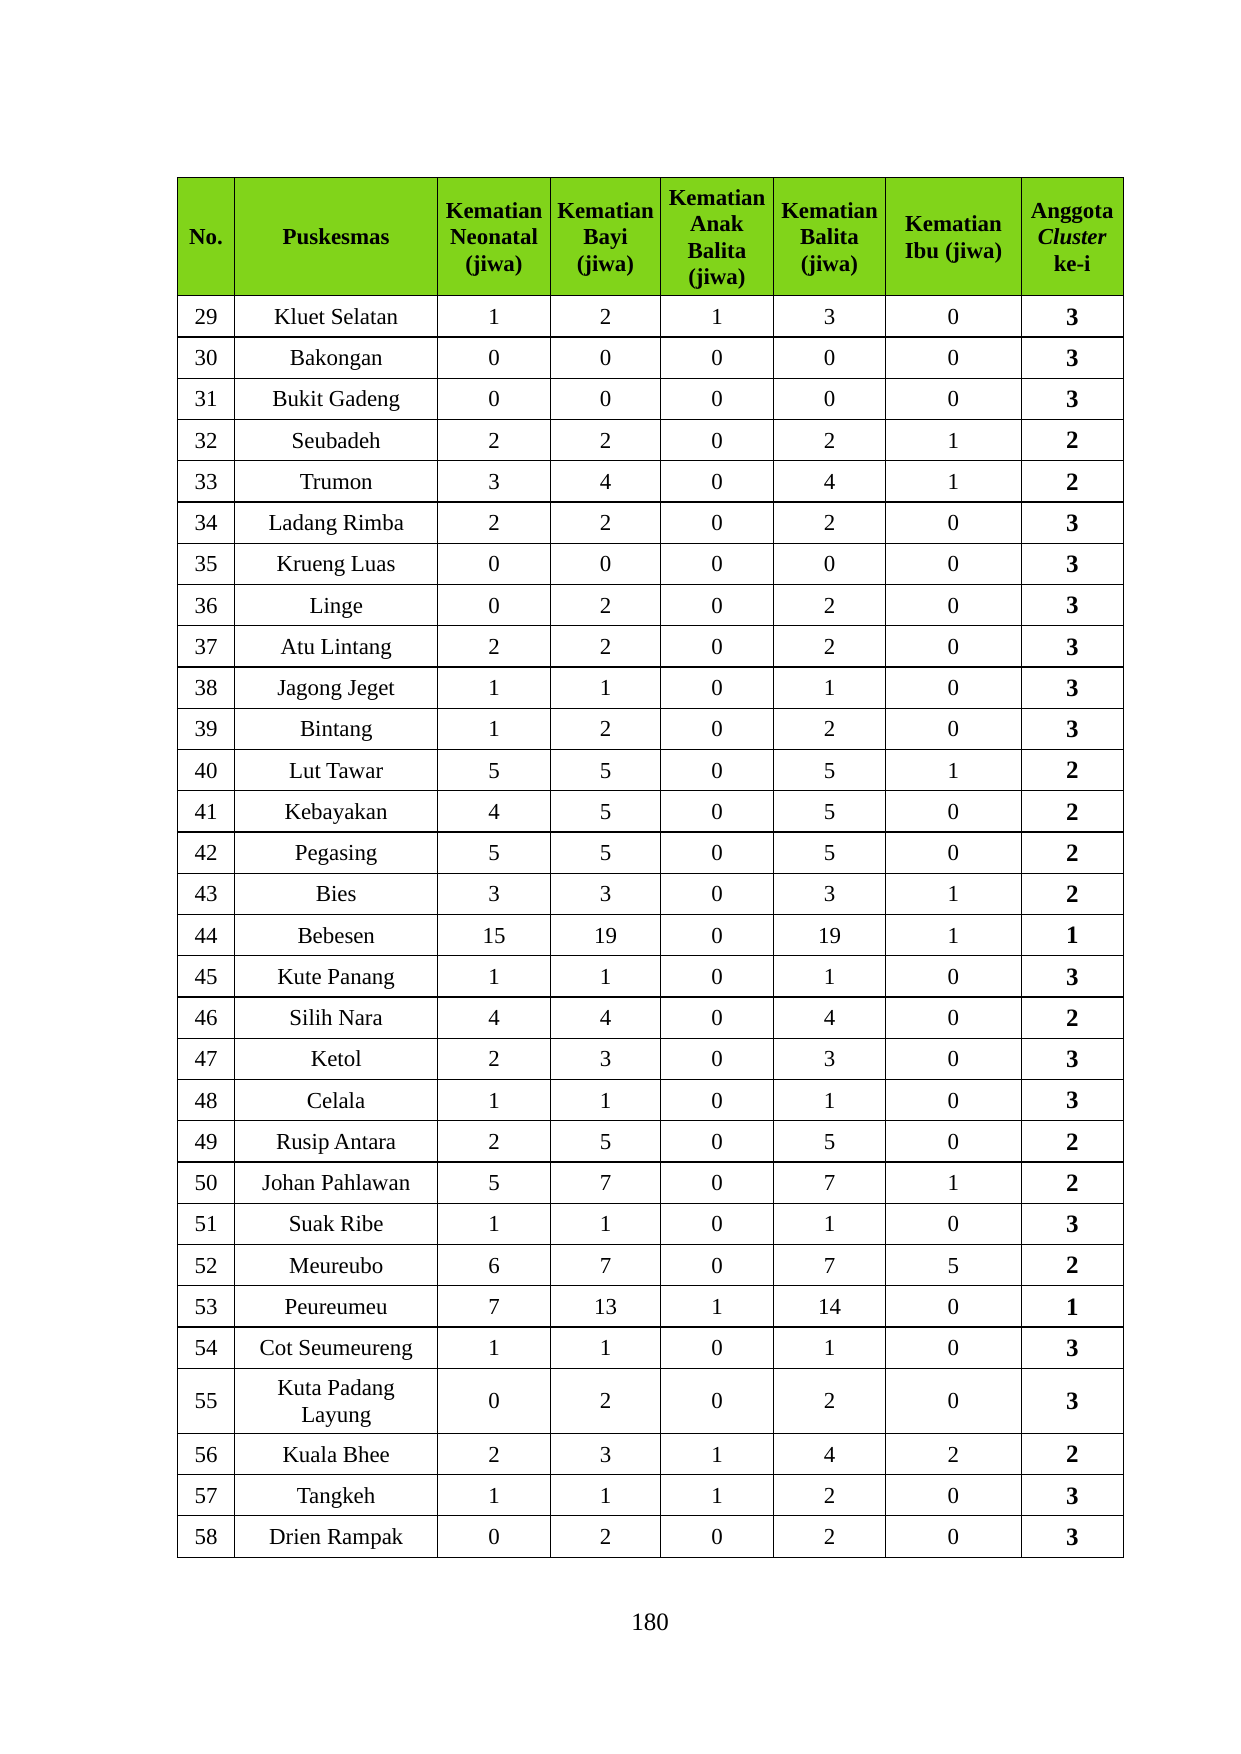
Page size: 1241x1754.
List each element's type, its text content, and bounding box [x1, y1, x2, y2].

table_cell 3 [1022, 296, 1123, 336]
table_cell 5 [551, 833, 660, 873]
table_cell 38 [178, 668, 234, 708]
table_cell 36 [178, 585, 234, 625]
table_cell 1 [886, 874, 1021, 914]
table_cell 7 [551, 1245, 660, 1285]
table_cell 0 [886, 1204, 1021, 1244]
table_cell 1 [438, 709, 550, 749]
table_cell 1 [774, 1328, 885, 1368]
table_cell 13 [551, 1286, 660, 1326]
table_cell 1 [886, 1163, 1021, 1203]
table_cell 42 [178, 833, 234, 873]
table_cell 0 [886, 503, 1021, 543]
table_cell Kematian Bayi (jiwa) [551, 178, 660, 295]
table_cell Peureumeu [235, 1286, 437, 1326]
table_cell 0 [551, 338, 660, 378]
table_cell 0 [438, 338, 550, 378]
table_cell Ketol [235, 1039, 437, 1079]
table_cell Suak Ribe [235, 1204, 437, 1244]
table_cell 2 [438, 1039, 550, 1079]
table_cell Puskesmas [235, 178, 437, 295]
table_cell Cot Seumeureng [235, 1328, 437, 1368]
table_cell 0 [886, 1286, 1021, 1326]
table_cell 2 [1022, 998, 1123, 1038]
table_cell 0 [774, 338, 885, 378]
table_cell 2 [551, 1369, 660, 1433]
table_cell 2 [1022, 461, 1123, 501]
table_cell 3 [551, 1039, 660, 1079]
table_cell Silih Nara [235, 998, 437, 1038]
table_cell Kematian Balita (jiwa) [774, 178, 885, 295]
table_cell Kematian Neonatal (jiwa) [438, 178, 550, 295]
table_cell 2 [438, 503, 550, 543]
table_cell 0 [661, 1369, 773, 1433]
table_cell 40 [178, 750, 234, 790]
table_cell 1 [438, 956, 550, 996]
table_cell 39 [178, 709, 234, 749]
table_cell 0 [886, 668, 1021, 708]
table_cell 0 [661, 1516, 773, 1557]
table_cell Bintang [235, 709, 437, 749]
table_cell 4 [551, 998, 660, 1038]
table_cell 0 [661, 791, 773, 831]
table_cell 1 [438, 1328, 550, 1368]
table_cell 49 [178, 1121, 234, 1161]
table_cell 14 [774, 1286, 885, 1326]
table_cell 15 [438, 915, 550, 955]
table_cell 1 [886, 915, 1021, 955]
table_cell Kematian Ibu (jiwa) [886, 178, 1021, 295]
table_cell 0 [886, 1328, 1021, 1368]
table_cell Lut Tawar [235, 750, 437, 790]
table_cell 1 [551, 956, 660, 996]
table_cell 1 [661, 1475, 773, 1515]
table_cell 2 [774, 1475, 885, 1515]
table_cell 0 [661, 585, 773, 625]
table_cell 3 [438, 461, 550, 501]
table_cell Jagong Jeget [235, 668, 437, 708]
table_cell 0 [774, 379, 885, 419]
table_cell 2 [1022, 1163, 1123, 1203]
table_cell 3 [1022, 379, 1123, 419]
table_cell 1 [1022, 915, 1123, 955]
table_cell 0 [661, 915, 773, 955]
table_cell Kluet Selatan [235, 296, 437, 336]
table_cell 0 [661, 1204, 773, 1244]
table_cell 3 [1022, 668, 1123, 708]
table_cell 0 [886, 1039, 1021, 1079]
table_cell Meureubo [235, 1245, 437, 1285]
table_cell 2 [1022, 1121, 1123, 1161]
table_cell 0 [661, 626, 773, 666]
table_cell 0 [886, 585, 1021, 625]
table_cell 5 [438, 833, 550, 873]
table_cell 55 [178, 1369, 234, 1433]
table_cell 0 [886, 709, 1021, 749]
table_cell 0 [438, 379, 550, 419]
table_cell 2 [551, 420, 660, 460]
table_cell 0 [661, 1328, 773, 1368]
table_cell 1 [438, 1204, 550, 1244]
table_cell 2 [774, 1369, 885, 1433]
table_cell 56 [178, 1434, 234, 1474]
table_cell 2 [551, 626, 660, 666]
table_cell 44 [178, 915, 234, 955]
table_cell 0 [774, 544, 885, 584]
table_cell 0 [661, 544, 773, 584]
table_cell 0 [661, 461, 773, 501]
table_cell 2 [551, 709, 660, 749]
table_cell 1 [774, 1204, 885, 1244]
table_cell 0 [661, 1121, 773, 1161]
table_cell Linge [235, 585, 437, 625]
table_cell 58 [178, 1516, 234, 1557]
table_cell 46 [178, 998, 234, 1038]
table_cell Kuta Padang Layung [235, 1369, 437, 1433]
table_cell 7 [774, 1245, 885, 1285]
table_cell 1 [551, 1204, 660, 1244]
table_cell 0 [886, 956, 1021, 996]
table_cell 0 [661, 874, 773, 914]
table_cell 3 [551, 874, 660, 914]
table_cell 41 [178, 791, 234, 831]
table_cell No. [178, 178, 234, 295]
table_cell 0 [661, 833, 773, 873]
table_cell Krueng Luas [235, 544, 437, 584]
table_cell 0 [661, 668, 773, 708]
table_cell 0 [886, 1475, 1021, 1515]
table_cell 0 [661, 379, 773, 419]
table_cell 29 [178, 296, 234, 336]
table_cell 3 [438, 874, 550, 914]
table_cell 4 [774, 1434, 885, 1474]
table_cell 34 [178, 503, 234, 543]
table_cell Trumon [235, 461, 437, 501]
table_cell Ladang Rimba [235, 503, 437, 543]
table_cell 0 [886, 998, 1021, 1038]
table_cell 2 [1022, 833, 1123, 873]
table_cell 0 [886, 544, 1021, 584]
table_cell 0 [661, 1039, 773, 1079]
table_cell Celala [235, 1080, 437, 1120]
table_cell 0 [886, 626, 1021, 666]
table_cell 2 [1022, 791, 1123, 831]
table_cell Tangkeh [235, 1475, 437, 1515]
table_cell 1 [551, 1475, 660, 1515]
table_cell 31 [178, 379, 234, 419]
table_cell 1 [774, 668, 885, 708]
table_cell 0 [661, 1080, 773, 1120]
table_cell 2 [774, 709, 885, 749]
table_cell 6 [438, 1245, 550, 1285]
table_cell 1 [1022, 1286, 1123, 1326]
table_cell 3 [774, 874, 885, 914]
table_cell 2 [774, 626, 885, 666]
table_cell 57 [178, 1475, 234, 1515]
table_cell 3 [1022, 626, 1123, 666]
table_cell 5 [438, 1163, 550, 1203]
table_cell 3 [1022, 585, 1123, 625]
table_cell 43 [178, 874, 234, 914]
table_cell 51 [178, 1204, 234, 1244]
table_cell 3 [1022, 503, 1123, 543]
table_cell Bies [235, 874, 437, 914]
table_cell 1 [438, 668, 550, 708]
table_cell 0 [886, 1369, 1021, 1433]
table_cell 5 [774, 833, 885, 873]
table_cell 2 [551, 1516, 660, 1557]
table_cell 0 [438, 585, 550, 625]
table_cell Drien Rampak [235, 1516, 437, 1557]
table_cell 30 [178, 338, 234, 378]
table_cell 3 [1022, 338, 1123, 378]
table_cell 3 [774, 296, 885, 336]
table_cell 33 [178, 461, 234, 501]
table_cell 3 [1022, 544, 1123, 584]
table_cell 35 [178, 544, 234, 584]
table_cell Kematian Anak Balita (jiwa) [661, 178, 773, 295]
table_cell Johan Pahlawan [235, 1163, 437, 1203]
table_cell 0 [551, 544, 660, 584]
table_cell 1 [438, 1080, 550, 1120]
table_cell Bebesen [235, 915, 437, 955]
table_cell 1 [438, 1475, 550, 1515]
table_cell 0 [661, 1245, 773, 1285]
table_cell 0 [886, 791, 1021, 831]
table_cell 19 [774, 915, 885, 955]
table_cell 4 [774, 461, 885, 501]
table_cell 47 [178, 1039, 234, 1079]
table_cell 0 [661, 420, 773, 460]
table_cell 2 [551, 503, 660, 543]
table_cell 5 [886, 1245, 1021, 1285]
table_cell 45 [178, 956, 234, 996]
table_cell Kuala Bhee [235, 1434, 437, 1474]
table_cell 37 [178, 626, 234, 666]
table_cell 0 [438, 1516, 550, 1557]
table_cell 0 [886, 338, 1021, 378]
table_cell Atu Lintang [235, 626, 437, 666]
table_cell 0 [886, 296, 1021, 336]
table_cell 1 [551, 668, 660, 708]
table_cell 2 [774, 420, 885, 460]
table_cell 5 [551, 1121, 660, 1161]
table_cell 50 [178, 1163, 234, 1203]
table_cell 3 [1022, 1516, 1123, 1557]
table_cell 0 [661, 998, 773, 1038]
table_cell 0 [661, 956, 773, 996]
table_cell 2 [774, 585, 885, 625]
table_cell 7 [438, 1286, 550, 1326]
table_cell 0 [886, 1121, 1021, 1161]
table_cell 1 [551, 1328, 660, 1368]
table_cell Anggota Cluster ke-i [1022, 178, 1123, 295]
table_cell 2 [1022, 874, 1123, 914]
table_cell 2 [551, 585, 660, 625]
table_cell 2 [438, 1434, 550, 1474]
table_cell 0 [438, 1369, 550, 1433]
table_cell 2 [438, 420, 550, 460]
table_cell 1 [774, 1080, 885, 1120]
table_cell 4 [551, 461, 660, 501]
table_cell 32 [178, 420, 234, 460]
table_cell 3 [1022, 1204, 1123, 1244]
table_cell 2 [438, 1121, 550, 1161]
table_cell 0 [886, 1080, 1021, 1120]
table_cell 2 [1022, 750, 1123, 790]
table_cell 1 [886, 750, 1021, 790]
table_cell 3 [1022, 1328, 1123, 1368]
table_cell 1 [774, 956, 885, 996]
table_cell 0 [661, 750, 773, 790]
table_cell 3 [1022, 1039, 1123, 1079]
table_cell 2 [886, 1434, 1021, 1474]
table_cell 5 [438, 750, 550, 790]
table_cell 3 [1022, 1369, 1123, 1433]
table_cell 3 [1022, 1475, 1123, 1515]
table_cell 5 [774, 1121, 885, 1161]
table_cell 2 [774, 503, 885, 543]
table_cell Seubadeh [235, 420, 437, 460]
table_cell 5 [551, 791, 660, 831]
table_cell 2 [438, 626, 550, 666]
table_cell 0 [661, 709, 773, 749]
table_cell 2 [1022, 1245, 1123, 1285]
table_cell Rusip Antara [235, 1121, 437, 1161]
table_cell 7 [774, 1163, 885, 1203]
table_cell 4 [774, 998, 885, 1038]
table_cell 4 [438, 791, 550, 831]
table_cell Pegasing [235, 833, 437, 873]
table_cell 5 [774, 791, 885, 831]
table_cell 1 [438, 296, 550, 336]
table_cell 1 [886, 461, 1021, 501]
table_cell 2 [551, 296, 660, 336]
table_cell 0 [886, 1516, 1021, 1557]
table_cell 5 [774, 750, 885, 790]
table_cell 0 [551, 379, 660, 419]
table_cell 19 [551, 915, 660, 955]
table_cell Bukit Gadeng [235, 379, 437, 419]
table_cell Kute Panang [235, 956, 437, 996]
table_cell 0 [661, 503, 773, 543]
table_cell 48 [178, 1080, 234, 1120]
table_cell 0 [438, 544, 550, 584]
table_cell 3 [1022, 1080, 1123, 1120]
table_cell 7 [551, 1163, 660, 1203]
table_cell 2 [1022, 420, 1123, 460]
table_cell Kebayakan [235, 791, 437, 831]
table_cell 54 [178, 1328, 234, 1368]
table_cell 3 [774, 1039, 885, 1079]
table_cell 0 [886, 379, 1021, 419]
table_cell 1 [661, 296, 773, 336]
table_cell 0 [661, 338, 773, 378]
table_cell 53 [178, 1286, 234, 1326]
table_cell 1 [661, 1286, 773, 1326]
table_cell 1 [661, 1434, 773, 1474]
table_cell 1 [886, 420, 1021, 460]
table_cell 2 [1022, 1434, 1123, 1474]
table_cell 2 [774, 1516, 885, 1557]
table_cell 1 [551, 1080, 660, 1120]
table_cell 4 [438, 998, 550, 1038]
table_cell 5 [551, 750, 660, 790]
table_cell 3 [1022, 956, 1123, 996]
table_cell Bakongan [235, 338, 437, 378]
table_cell 3 [551, 1434, 660, 1474]
table_cell 52 [178, 1245, 234, 1285]
table_cell 3 [1022, 709, 1123, 749]
table_cell 0 [886, 833, 1021, 873]
table_cell 0 [661, 1163, 773, 1203]
